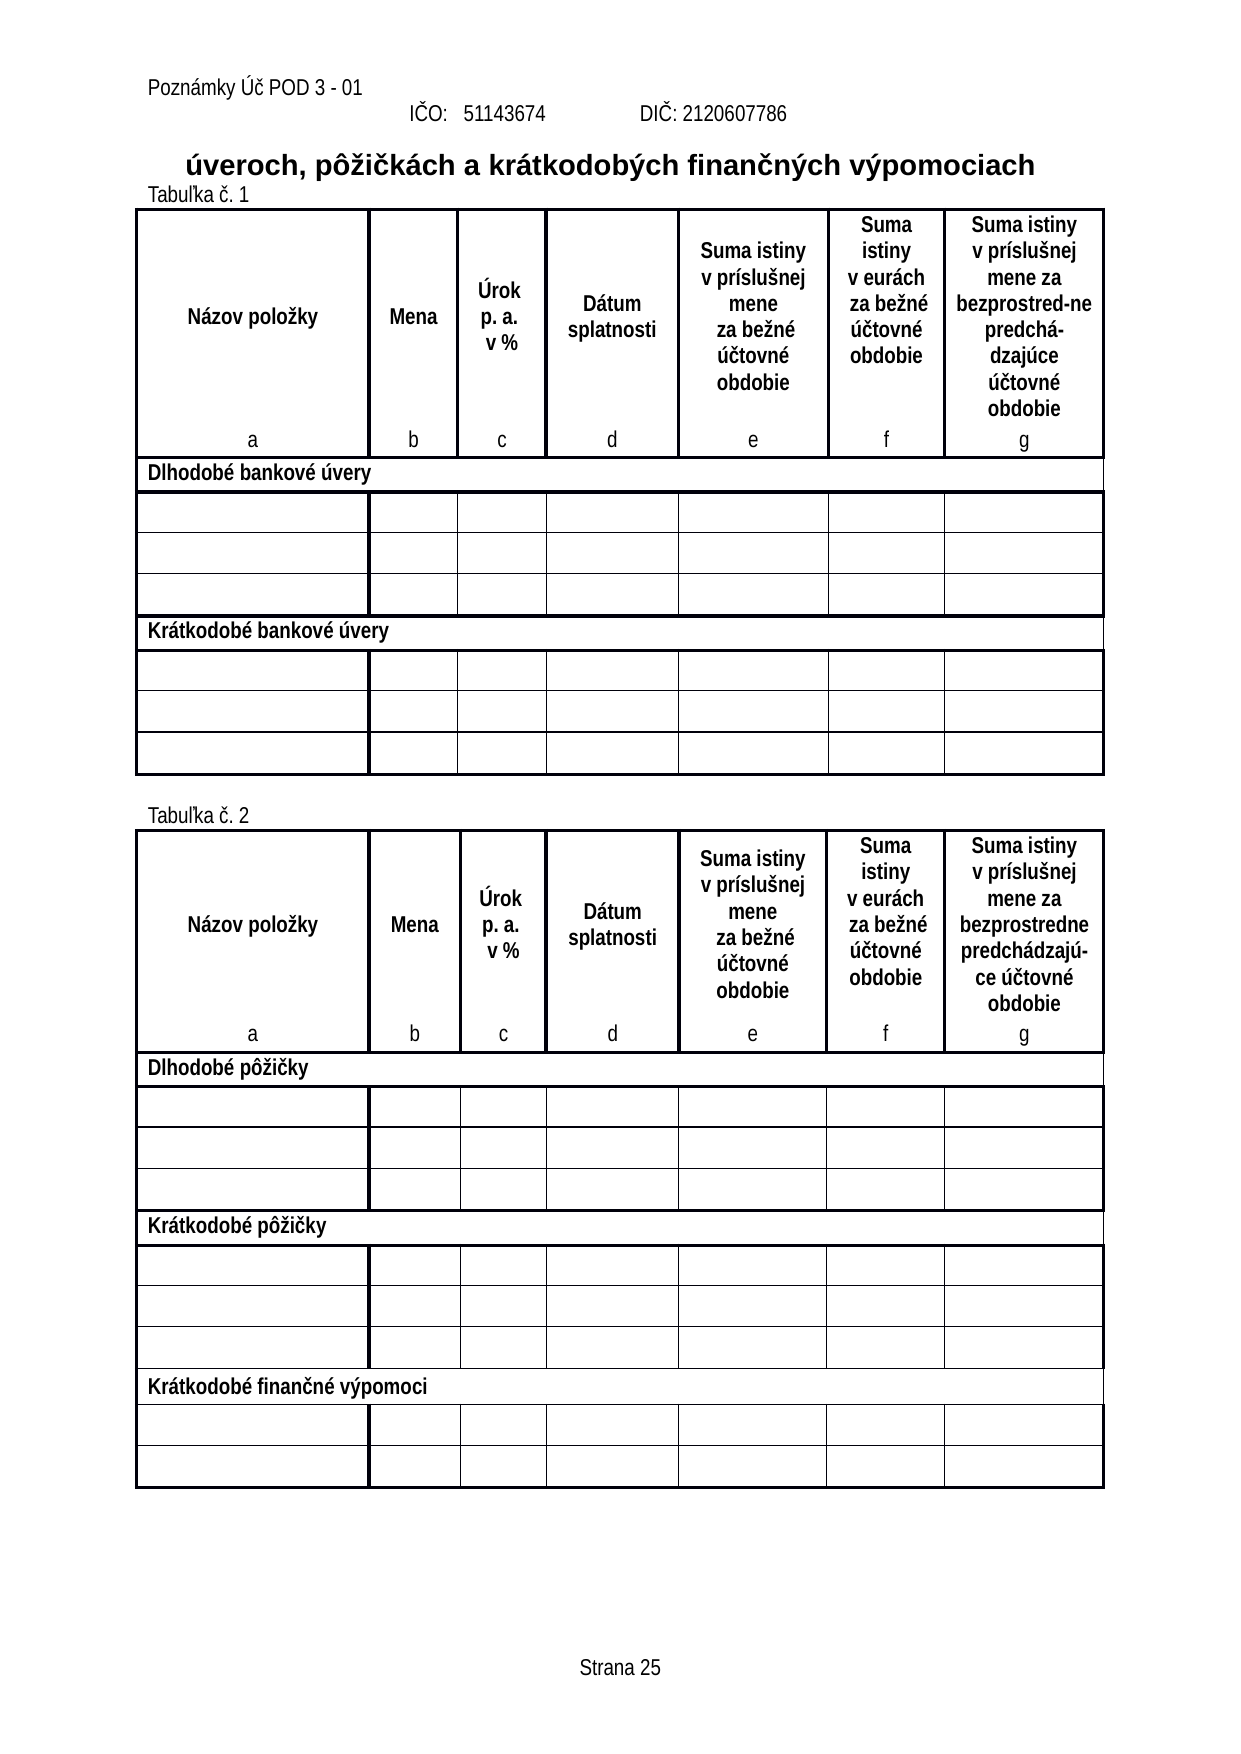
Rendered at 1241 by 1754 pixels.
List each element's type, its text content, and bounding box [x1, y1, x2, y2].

table_header Názov položky [138, 832, 367, 1016]
table_cell [458, 691, 546, 731]
table_cell [461, 1247, 546, 1285]
table_cell f [830, 422, 943, 456]
table_cell [945, 1405, 1102, 1445]
table_cell [829, 733, 944, 773]
table_cell [458, 733, 546, 773]
table_cell [547, 652, 678, 690]
table_header Suma istiny v eurách za bežné účtovné obdobie [830, 211, 943, 422]
table_cell [138, 733, 367, 773]
table_cell [371, 494, 457, 532]
table_cell [829, 574, 944, 614]
table_cell [829, 652, 944, 690]
table_header Suma istiny v príslušnej mene za bezprostredne predchádzajú-ce účtovné obdobie [946, 832, 1102, 1016]
table_cell [679, 1405, 826, 1445]
table_cell [371, 1128, 460, 1168]
table_cell [371, 533, 457, 573]
table_cell a [138, 422, 367, 456]
table_cell [371, 1327, 460, 1367]
table_cell [458, 574, 546, 614]
table_cell b [371, 422, 456, 456]
table_cell [945, 652, 1102, 690]
table_cell [547, 1088, 678, 1126]
table_cell [945, 574, 1102, 614]
title úveroch, pôžičkách a krátkodobých finančných výpomociach [148, 148, 1092, 181]
table_cell e [680, 422, 827, 456]
table_cell [945, 1446, 1102, 1486]
table_cell [829, 691, 944, 731]
text Tabuľka č. 1 [148, 181, 1092, 208]
table_cell [547, 1169, 678, 1209]
table_cell c [462, 1016, 544, 1051]
table_cell d [548, 422, 677, 456]
table_cell [679, 1446, 826, 1486]
table_cell [547, 1286, 678, 1326]
table_cell [461, 1286, 546, 1326]
table_cell f [828, 1016, 943, 1051]
table_cell [547, 1405, 678, 1445]
table_cell [827, 1446, 944, 1486]
table_cell [945, 1169, 1102, 1209]
table_cell [827, 1128, 944, 1168]
table_cell [679, 574, 828, 614]
table_cell [371, 733, 457, 773]
table_cell d [548, 1016, 677, 1051]
table_cell [945, 733, 1102, 773]
table_header Mena [371, 211, 456, 422]
table_cell [461, 1088, 546, 1126]
table_cell [138, 533, 367, 573]
table_cell [371, 652, 457, 690]
table_header Mena [371, 832, 459, 1016]
table_cell [547, 1327, 678, 1367]
table_cell [547, 1446, 678, 1486]
table_cell [679, 1327, 826, 1367]
table_cell g [946, 422, 1102, 456]
table_cell [461, 1446, 546, 1486]
table_cell [945, 691, 1102, 731]
table_cell [371, 1286, 460, 1326]
table_cell [138, 1169, 367, 1209]
table_cell [679, 691, 828, 731]
table_cell [458, 533, 546, 573]
table_cell [547, 1247, 678, 1285]
table_cell [371, 574, 457, 614]
table_cell [679, 652, 828, 690]
table_cell g [946, 1016, 1102, 1051]
table_cell [461, 1169, 546, 1209]
table_cell [827, 1169, 944, 1209]
table_cell [461, 1405, 546, 1445]
table_cell [138, 494, 367, 532]
table_cell b [371, 1016, 459, 1051]
table_cell [679, 1088, 826, 1126]
table_cell [138, 1405, 367, 1445]
table_cell [679, 1128, 826, 1168]
table_cell [458, 494, 546, 532]
table_cell e [681, 1016, 825, 1051]
table_cell [371, 691, 457, 731]
table_header Názov položky [138, 211, 367, 422]
table_cell Dlhodobé bankové úvery [138, 459, 1103, 490]
table_cell [547, 494, 678, 532]
table_header Dátum splatnosti [548, 211, 677, 422]
table_cell [371, 1088, 460, 1126]
table_cell [371, 1446, 460, 1486]
table_cell [547, 691, 678, 731]
table_cell [945, 533, 1102, 573]
table_cell [679, 1169, 826, 1209]
table_cell [547, 1128, 678, 1168]
table_cell [547, 574, 678, 614]
table_cell Krátkodobé pôžičky [138, 1212, 1103, 1243]
table_cell [138, 1286, 367, 1326]
table_cell [138, 1327, 367, 1367]
table_cell [679, 494, 828, 532]
table_cell [679, 1286, 826, 1326]
table_cell [827, 1286, 944, 1326]
table_cell [827, 1088, 944, 1126]
table_cell [138, 1128, 367, 1168]
table_header Suma istiny v príslušnej mene za bezprostred-ne predchá-dzajúce účtovné obdobie [946, 211, 1102, 422]
table_cell [547, 733, 678, 773]
table_cell Dlhodobé pôžičky [138, 1054, 1103, 1085]
table_cell [827, 1405, 944, 1445]
table_cell c [459, 422, 544, 456]
table_cell [138, 574, 367, 614]
table_cell a [138, 1016, 367, 1051]
table_cell [827, 1327, 944, 1367]
table_header Suma istiny v príslušnej mene za bežné účtovné obdobie [681, 832, 825, 1016]
table_cell [679, 533, 828, 573]
table_cell [827, 1247, 944, 1285]
table_cell [679, 733, 828, 773]
table_header Úrok p. a. v % [459, 211, 544, 422]
table_cell [945, 1327, 1102, 1367]
table_cell [371, 1247, 460, 1285]
table_cell [371, 1405, 460, 1445]
table_cell [138, 1446, 367, 1486]
table_cell Krátkodobé finančné výpomoci [138, 1369, 1103, 1403]
table_header Suma istiny v príslušnej mene za bežné účtovné obdobie [680, 211, 827, 422]
table_cell [458, 652, 546, 690]
table_cell [945, 1286, 1102, 1326]
table_cell [461, 1128, 546, 1168]
table_cell [679, 1247, 826, 1285]
table_cell [945, 1088, 1102, 1126]
table_cell [138, 1088, 367, 1126]
text Tabuľka č. 2 [148, 802, 1092, 829]
table_cell [138, 1247, 367, 1285]
table_cell [371, 1169, 460, 1209]
table_cell [547, 533, 678, 573]
table_cell Krátkodobé bankové úvery [138, 618, 1103, 649]
table_header Suma istiny v eurách za bežné účtovné obdobie [828, 832, 943, 1016]
table_cell [945, 1247, 1102, 1285]
table_cell [829, 533, 944, 573]
table_header Dátum splatnosti [548, 832, 677, 1016]
table_cell [829, 494, 944, 532]
table_cell [138, 652, 367, 690]
table_cell [945, 494, 1102, 532]
table_cell [461, 1327, 546, 1367]
table_cell [138, 691, 367, 731]
table_header Úrok p. a. v % [462, 832, 544, 1016]
table_cell [945, 1128, 1102, 1168]
